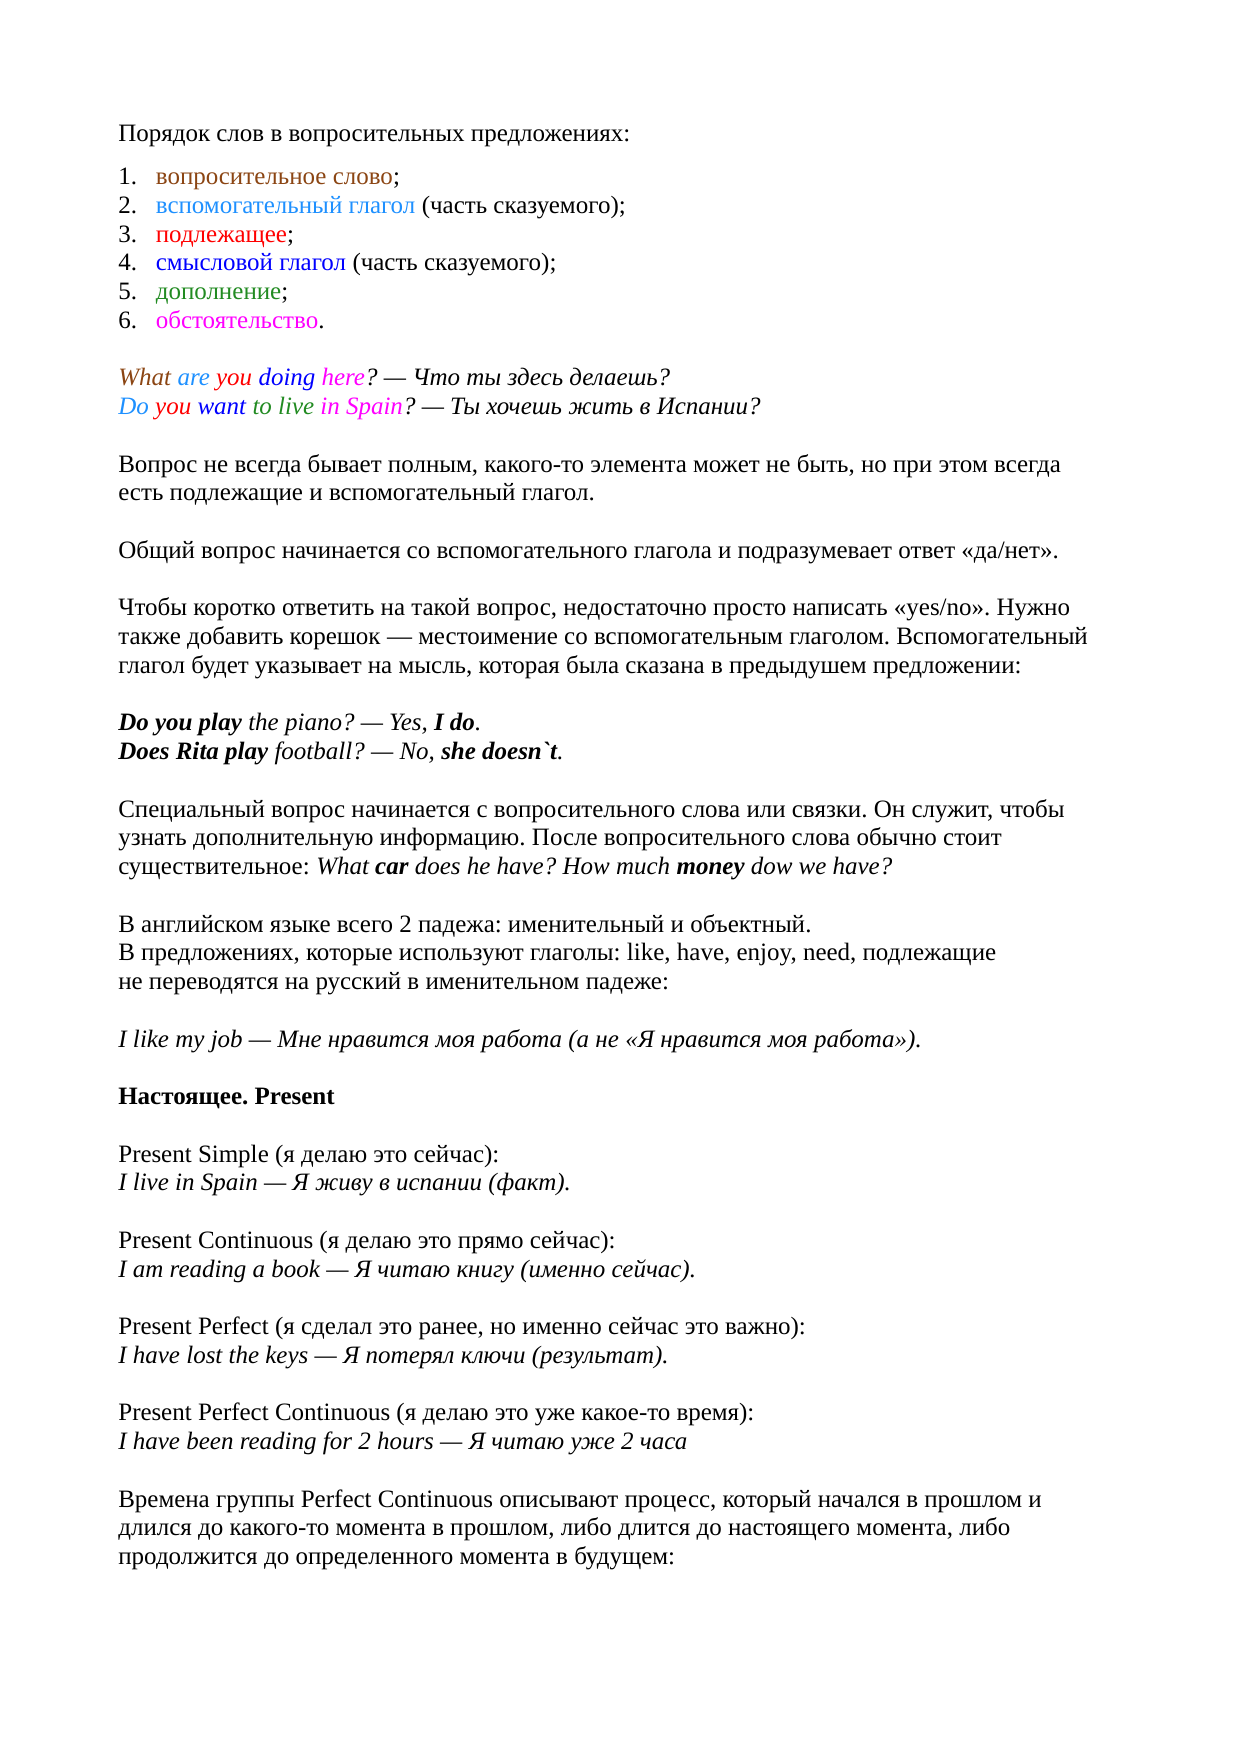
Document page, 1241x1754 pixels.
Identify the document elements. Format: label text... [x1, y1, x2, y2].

list обстоятельство. [118, 305, 1122, 334]
text Present Perfect Continuous (я делаю это уже какое-то время): [118, 1397, 1122, 1426]
list подлежащее; [118, 219, 1122, 247]
text I live in Spain — Я живу в испании (факт). [118, 1167, 1122, 1196]
text Present Perfect (я сделал это ранее, но именно сейчас это важно): [118, 1311, 1122, 1340]
text Present Continuous (я делаю это прямо сейчас): [118, 1225, 1122, 1254]
text В предложениях, которые используют глаголы: like, have, enjoy, need, подлежащие [118, 937, 1122, 966]
text I have lost the keys — Я потерял ключи (результат). [118, 1340, 1122, 1369]
text В английском языке всего 2 падежа: именительный и объектный. [118, 909, 1122, 937]
text Does Rita play football? — No, she doesn`t. [118, 736, 1122, 765]
list дополнение; [118, 276, 1122, 305]
text Do you want to live in Spain? — Ты хочешь жить в Испании? [118, 391, 1122, 420]
text I have been reading for 2 hours — Я читаю уже 2 часа [118, 1426, 1122, 1455]
text есть подлежащие и вспомогательный глагол. [118, 477, 1122, 506]
text не переводятся на русский в именительном падеже: [118, 966, 1122, 995]
list вспомогательный глагол (часть сказуемого); [118, 190, 1122, 219]
text Вопрос не всегда бывает полным, какого-то элемента может не быть, но при этом всегда [118, 449, 1122, 477]
text Общий вопрос начинается со вспомогательного глагола и подразумевает ответ «да/нет». [118, 535, 1122, 564]
text What are you doing here? — Что ты здесь делаешь? [118, 362, 1122, 391]
text I am reading a book — Я читаю книгу (именно сейчас). [118, 1254, 1122, 1282]
text Do you play the piano? — Yes, I do. [118, 707, 1122, 736]
text Порядок слов в вопросительных предложениях: [118, 118, 1122, 147]
text Специальный вопрос начинается с вопросительного слова или связки. Он служит, чтобы узнать дополнительную информацию. После вопросительного слова обычно стоит существительное: What car does he have? How much money dow we have? [118, 794, 1122, 880]
text Настоящее. Present [118, 1081, 1122, 1110]
text Present Simple (я делаю это сейчас): [118, 1139, 1122, 1167]
text Времена группы Perfect Continuous описывают процесс, который начался в прошлом и длился до какого-то момента в прошлом, либо длится до настоящего момента, либо продолжится до определенного момента в будущем: [118, 1484, 1122, 1570]
list вопросительное слово; [118, 161, 1122, 190]
text Чтобы коротко ответить на такой вопрос, недостаточно просто написать «yes/no». Нужно также добавить корешок — местоимение со вспомогательным глаголом. Вспомогательный глагол будет указывает на мысль, которая была сказана в предыдушем предложении: [118, 592, 1122, 679]
text I like my job — Мне нравится моя работа (а не «Я нравится моя работа»). [118, 1024, 1122, 1052]
list смысловой глагол (часть сказуемого); [118, 247, 1122, 276]
